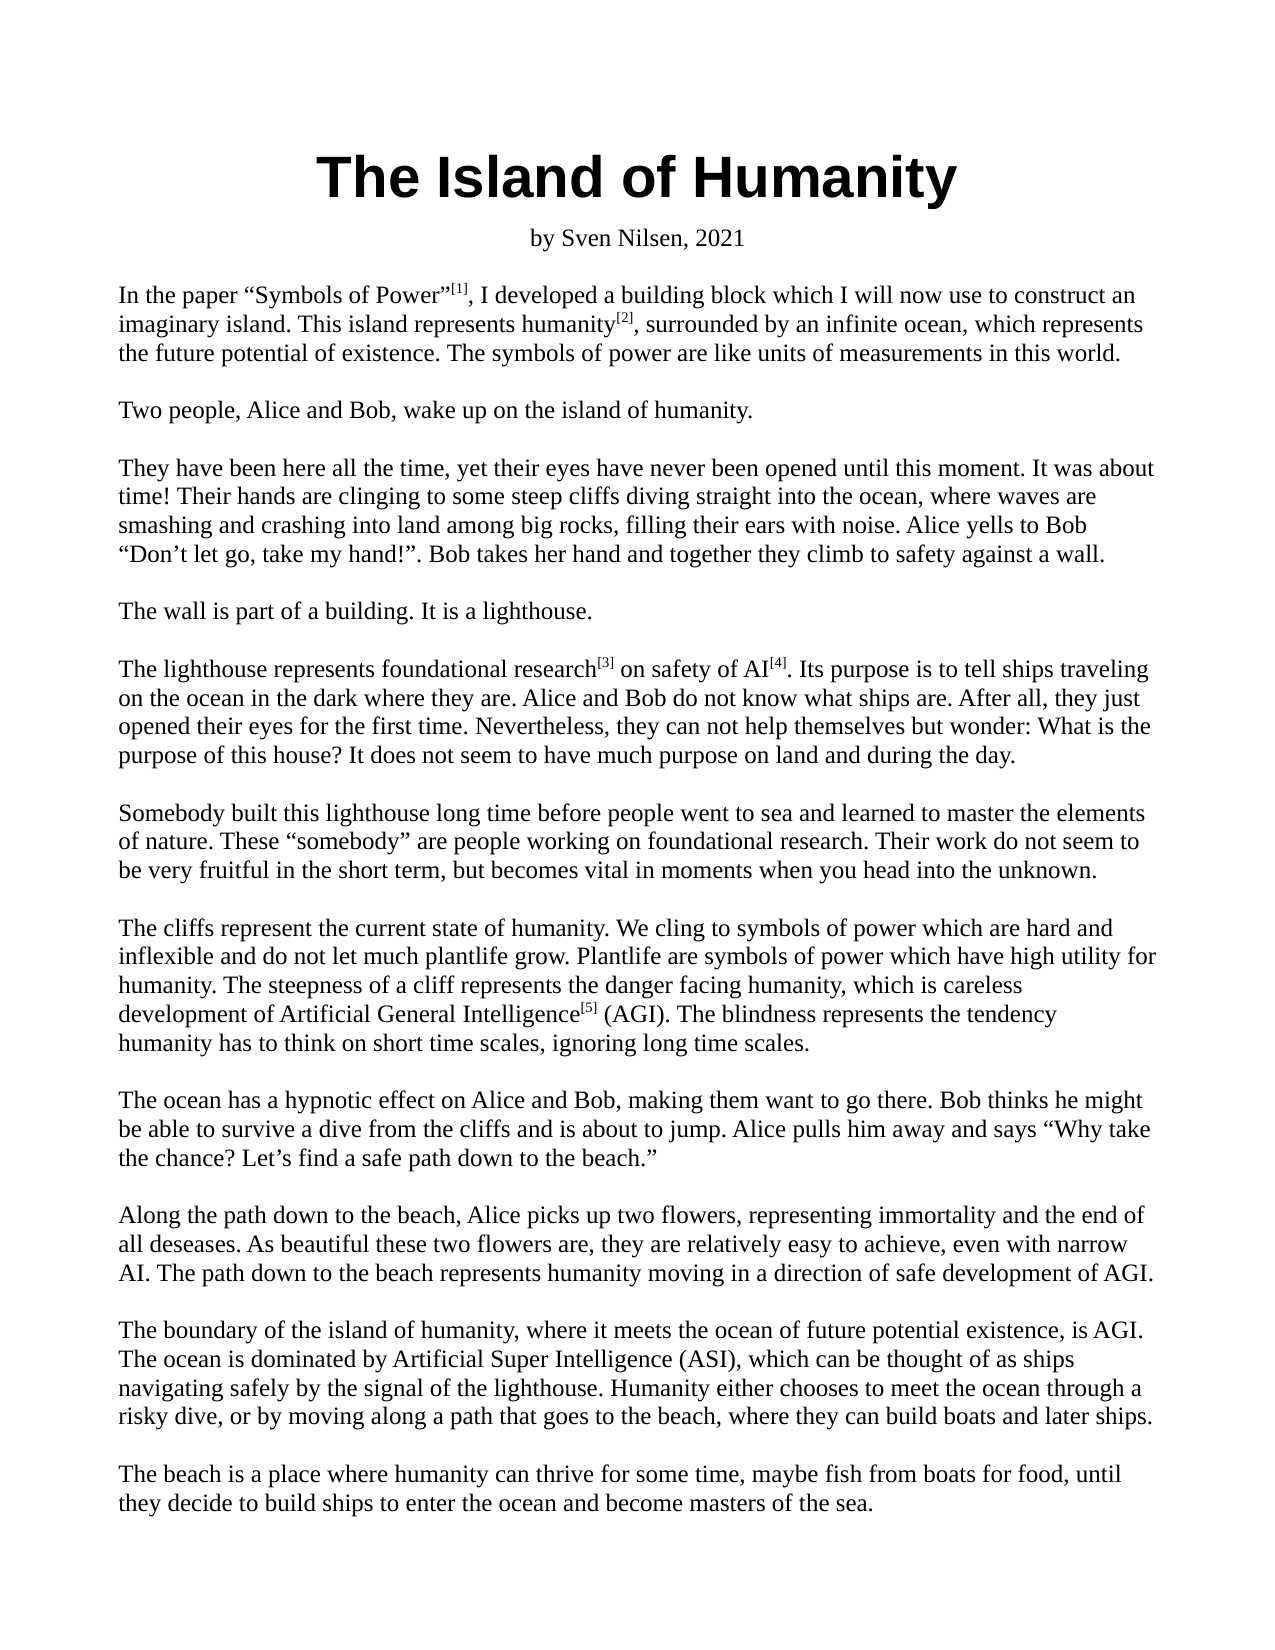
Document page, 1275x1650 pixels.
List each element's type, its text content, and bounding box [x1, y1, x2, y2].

text The wall is part of a building. It is a lighthouse. [118, 596, 1157, 625]
text Two people, Alice and Bob, wake up on the island of humanity. [118, 395, 1157, 424]
text by Sven Nilsen, 2021 [118, 223, 1157, 251]
title The Island of Humanity [118, 143, 1157, 210]
text The ocean has a hypnotic effect on Alice and Bob, making them want to go there. Bob thinks he might be able to survive a dive from the cliffs and is about to jump. Alice pulls him away and says “Why take the chance? Let’s find a safe path down to the beach.” [118, 1085, 1157, 1171]
text Somebody built this lighthouse long time before people went to sea and learned to master the elements of nature. These “somebody” are people working on foundational research. Their work do not seem to be very fruitful in the short term, but becomes vital in moments when you head into the unknown. [118, 798, 1157, 884]
text The beach is a place where humanity can thrive for some time, maybe fish from boats for food, until they decide to build ships to enter the ocean and become masters of the sea. [118, 1459, 1157, 1516]
text The cliffs represent the current state of humanity. We cling to symbols of power which are hard and inflexible and do not let much plantlife grow. Plantlife are symbols of power which have high utility for humanity. The steepness of a cliff represents the danger facing humanity, which is careless development of Artificial General Intelligence[5] (AGI). The blindness represents the tendency humanity has to think on short time scales, ignoring long time scales. [118, 913, 1157, 1056]
text The boundary of the island of humanity, where it meets the ocean of future potential existence, is AGI. The ocean is dominated by Artificial Super Intelligence (ASI), which can be thought of as ships navigating safely by the signal of the lighthouse. Humanity either chooses to meet the ocean through a risky dive, or by moving along a path that goes to the beach, where they can build boats and later ships. [118, 1315, 1157, 1430]
text The lighthouse represents foundational research[3] on safety of AI[4]. Its purpose is to tell ships traveling on the ocean in the dark where they are. Alice and Bob do not know what ships are. After all, they just opened their eyes for the first time. Nevertheless, they can not help themselves but wonder: What is the purpose of this house? It does not seem to have much purpose on land and during the day. [118, 654, 1157, 769]
text In the paper “Symbols of Power”[1], I developed a building block which I will now use to construct an imaginary island. This island represents humanity[2], surrounded by an infinite ocean, which represents the future potential of existence. The symbols of power are like units of measurements in this world. [118, 280, 1157, 366]
text Along the path down to the beach, Alice picks up two flowers, representing immortality and the end of all deseases. As beautiful these two flowers are, they are relatively easy to achieve, even with narrow AI. The path down to the beach represents humanity moving in a direction of safe development of AGI. [118, 1200, 1157, 1286]
text They have been here all the time, yet their eyes have never been opened until this moment. It was about time! Their hands are clinging to some steep cliffs diving straight into the ocean, where waves are smashing and crashing into land among big rocks, filling their ears with noise. Alice yells to Bob “Don’t let go, take my hand!”. Bob takes her hand and together they climb to safety against a wall. [118, 453, 1157, 568]
